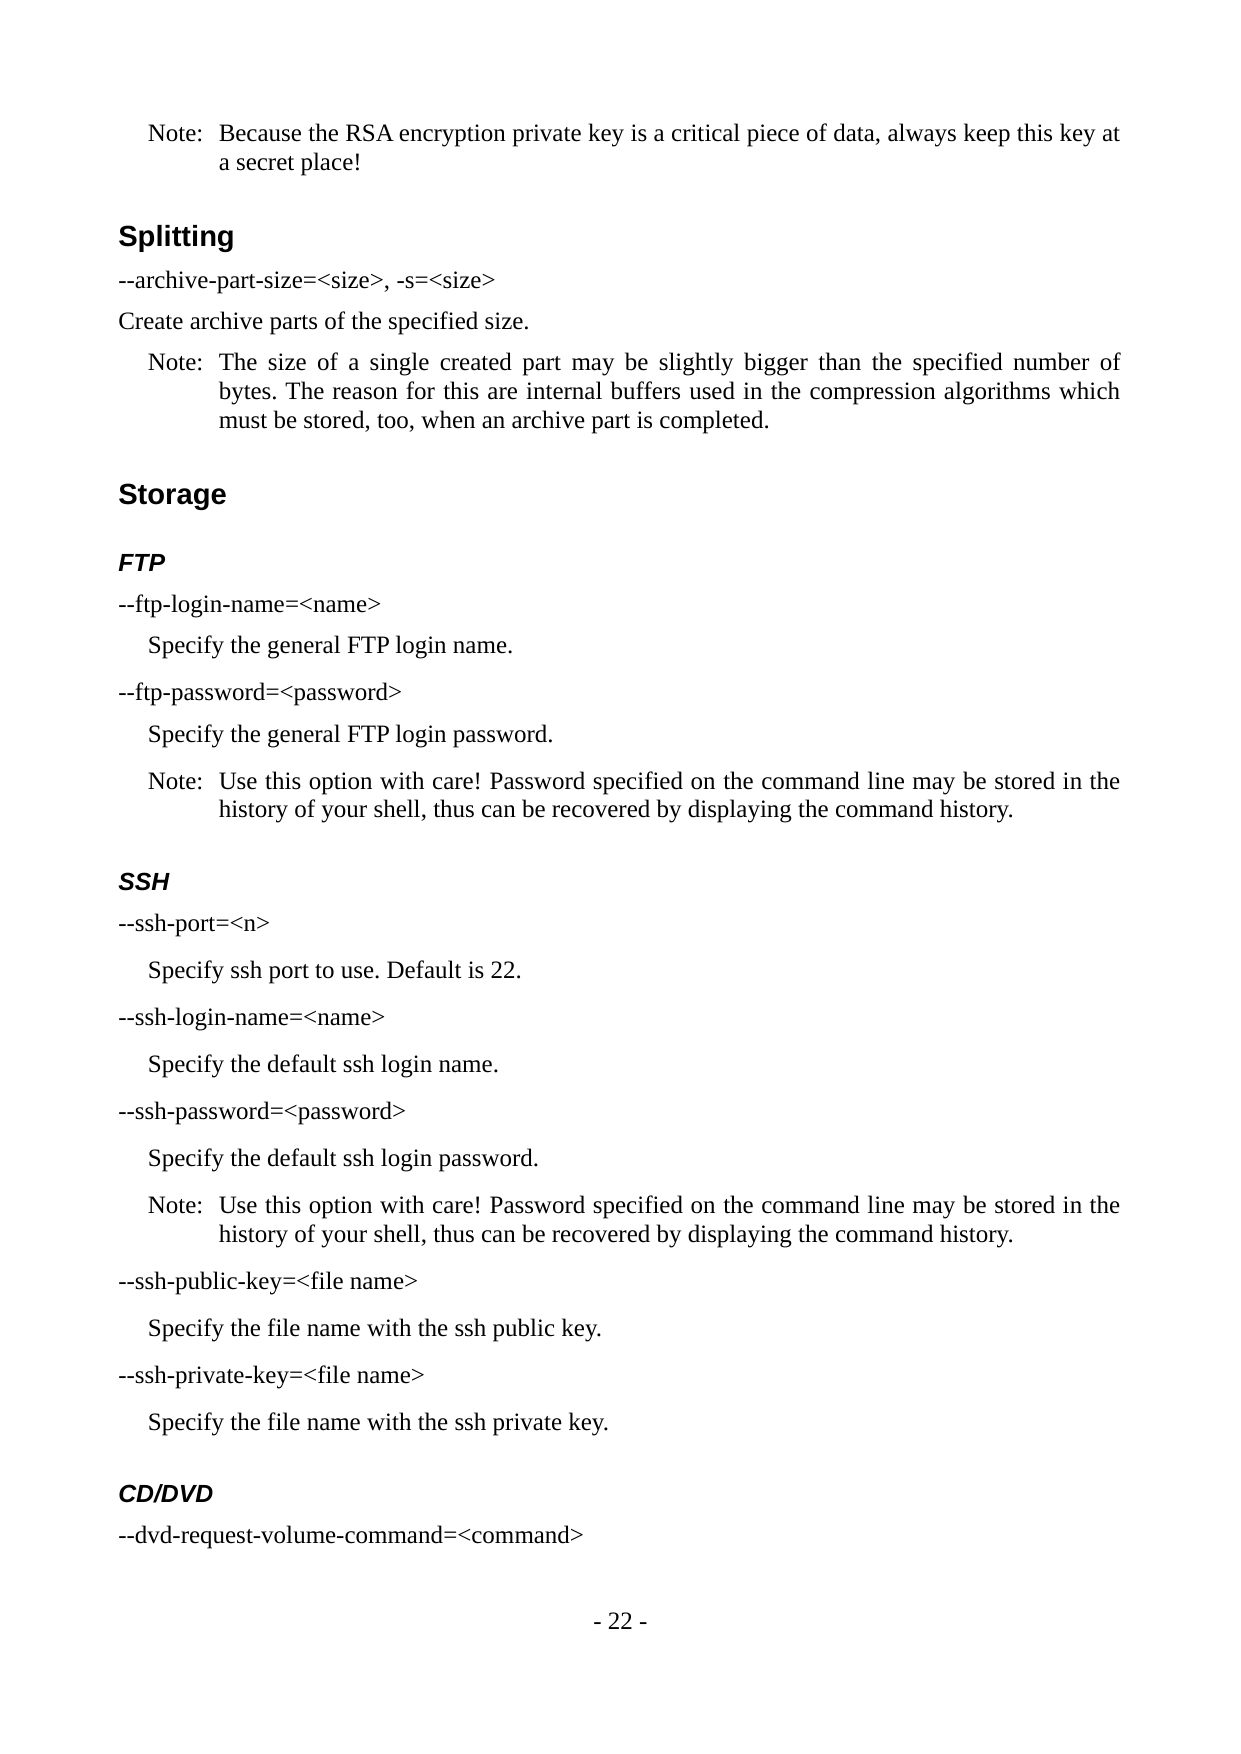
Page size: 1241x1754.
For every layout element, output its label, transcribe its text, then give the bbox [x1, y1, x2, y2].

title --ssh-private-key=<file name> [118, 1360, 1122, 1389]
text Note: Use this option with care! Password specified on the command line may be stored in the history of your shell, thus can be recovered by displaying the command history. [148, 1190, 1122, 1248]
text Note: Because the RSA encryption private key is a critical piece of data, always keep this key at a secret place! [148, 118, 1122, 176]
text Specify the general FTP login password. [148, 719, 1122, 747]
title --ssh-port=<n> [118, 908, 1122, 936]
text Specify the default ssh login password. [148, 1143, 1122, 1172]
subtitle FTP [118, 548, 1122, 577]
text Specify the file name with the ssh public key. [148, 1313, 1122, 1342]
text Note: The size of a single created part may be slightly bigger than the specified number of bytes. The reason for this are internal buffers used in the compression algorithms which must be stored, too, when an archive part is completed. [148, 347, 1122, 434]
text Specify the general FTP login name. [148, 630, 1122, 659]
text Note: Use this option with care! Password specified on the command line may be stored in the history of your shell, thus can be recovered by displaying the command history. [148, 766, 1122, 823]
text Create archive parts of the specified size. [118, 306, 1122, 335]
text Specify the default ssh login name. [148, 1049, 1122, 1078]
title --ssh-public-key=<file name> [118, 1266, 1122, 1295]
title --ssh-password=<password> [118, 1096, 1122, 1125]
text --dvd-request-volume-command=<command> [118, 1520, 1122, 1549]
subtitle CD/DVD [118, 1479, 1122, 1508]
subtitle Storage [118, 477, 1122, 511]
subtitle SSH [118, 867, 1122, 895]
text Specify the file name with the ssh private key. [148, 1407, 1122, 1436]
text --ftp-password=<password> [118, 677, 1122, 706]
text --archive-part-size=<size>, -s=<size> [118, 265, 1122, 294]
title --ssh-login-name=<name> [118, 1002, 1122, 1031]
text --ftp-login-name=<name> [118, 589, 1122, 618]
subtitle Splitting [118, 219, 1122, 252]
text Specify ssh port to use. Default is 22. [148, 955, 1122, 983]
